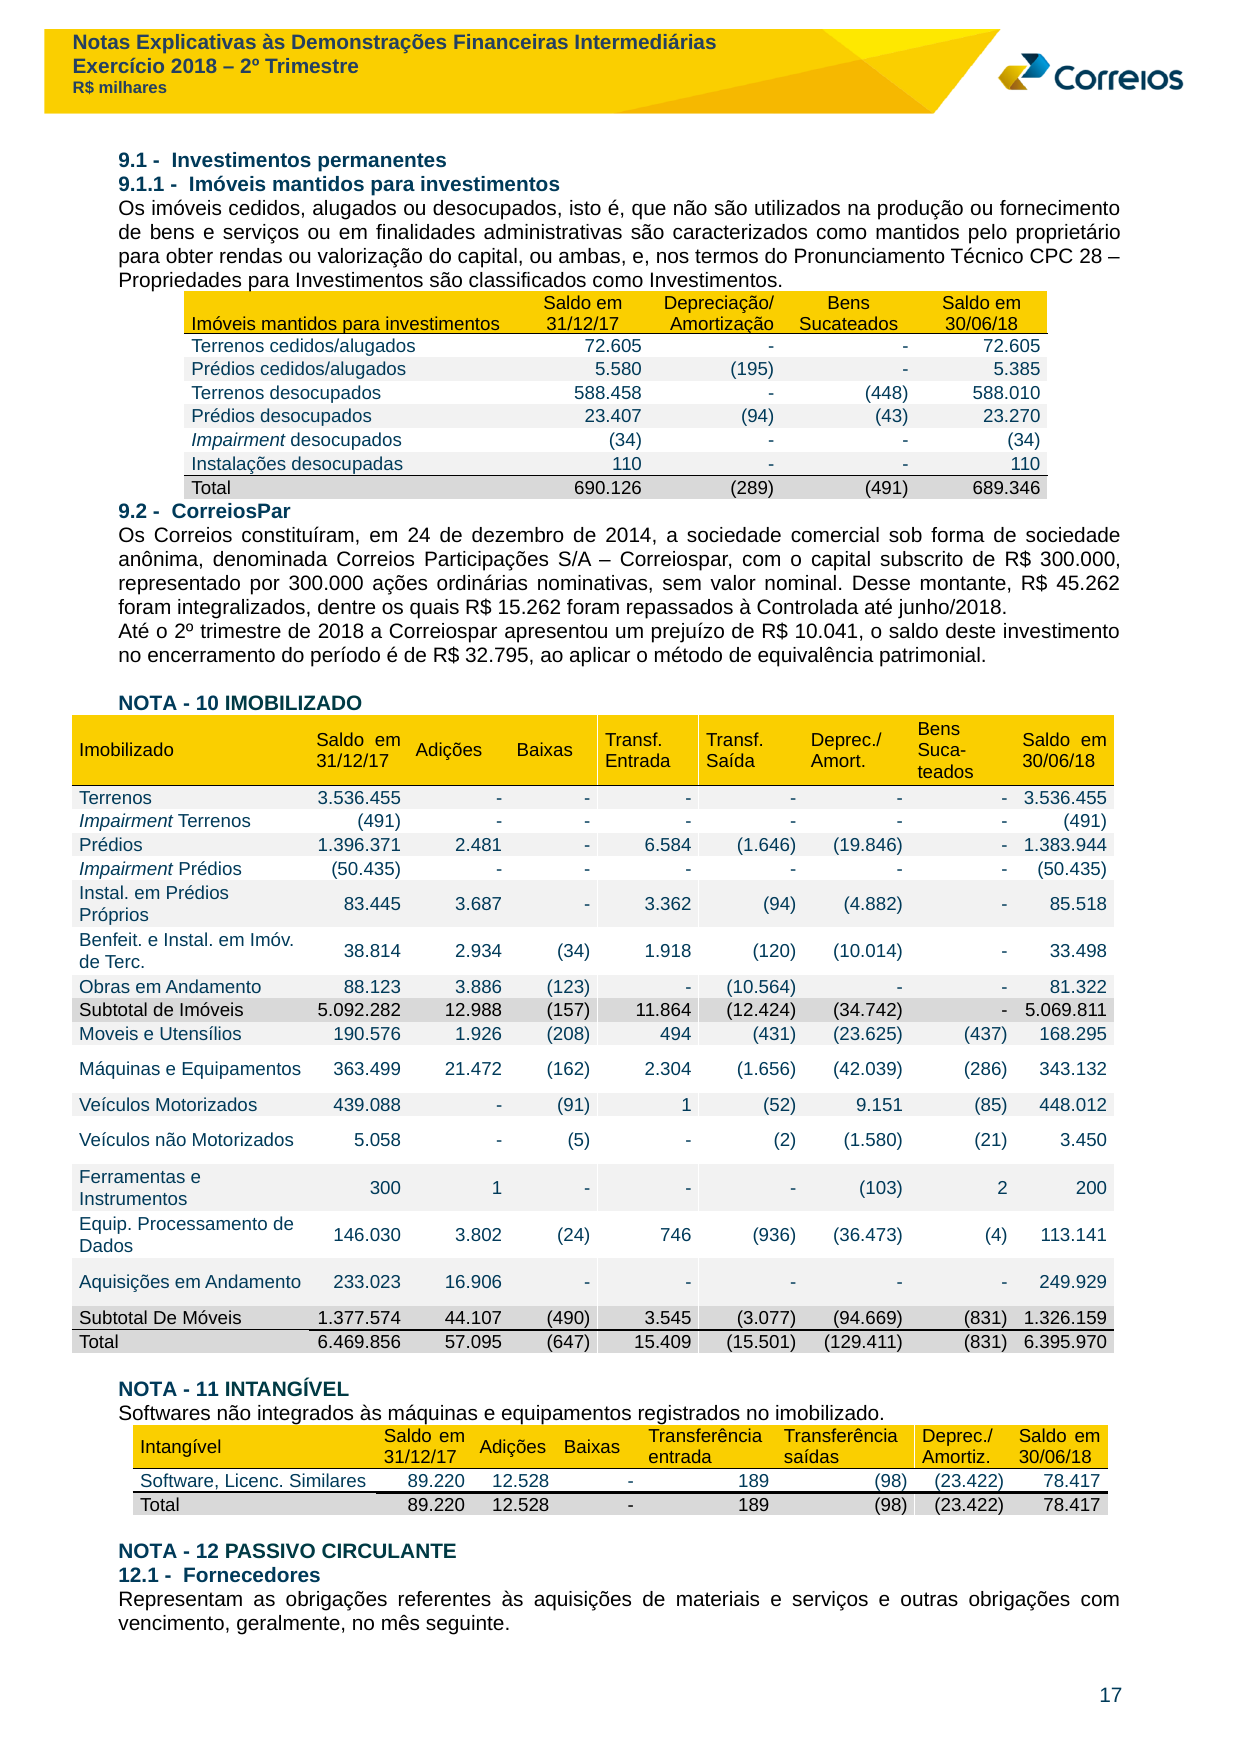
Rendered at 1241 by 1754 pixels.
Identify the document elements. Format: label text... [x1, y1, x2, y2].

picture [493, 838, 497, 849]
table_cell 16.906 [408, 1258, 509, 1306]
table_cell Terrenos [72, 786, 309, 809]
table_cell - [910, 880, 1015, 927]
table_cell (12.424) [699, 998, 803, 1022]
table_cell 190.576 [309, 1022, 408, 1045]
table_cell 2.934 [408, 927, 509, 974]
table_cell Total [72, 1330, 309, 1353]
table_cell 6.584 [598, 833, 698, 856]
table_cell 189 [641, 1469, 776, 1491]
table_cell 6.395.970 [1015, 1331, 1114, 1353]
table_cell - [699, 856, 803, 880]
table_cell (10.014) [803, 927, 910, 974]
table_cell - [598, 1116, 698, 1164]
picture [112, 935, 117, 946]
picture [734, 980, 738, 991]
table_cell (36.473) [803, 1211, 910, 1258]
picture [760, 944, 764, 955]
table_cell 300 [309, 1164, 408, 1211]
table_cell 200 [1015, 1164, 1114, 1211]
table_cell 249.929 [1015, 1258, 1114, 1306]
table_cell Prédios [72, 833, 309, 856]
picture [319, 838, 323, 849]
table_cell 23.270 [916, 404, 1047, 428]
table_cell (15.501) [699, 1331, 803, 1353]
table_cell - [781, 334, 916, 357]
subtitle PASSIVO CIRCULANTE [118, 1539, 1122, 1563]
picture [306, 1477, 310, 1487]
table_cell 12.528 [472, 1469, 556, 1491]
table_cell (34) [509, 927, 597, 974]
table_cell (4.882) [803, 880, 910, 927]
table_cell (1.580) [803, 1116, 910, 1164]
table_cell 3.802 [408, 1211, 509, 1258]
table_cell 3.536.455 [1015, 786, 1114, 809]
table_header Transferência saídas [776, 1425, 914, 1468]
table_cell (491) [1015, 809, 1114, 833]
table_cell (491) [781, 476, 916, 499]
table_header Deprec./ Amort. [803, 715, 910, 785]
picture [1042, 1228, 1046, 1239]
table_cell 81.322 [1015, 975, 1114, 998]
picture [392, 838, 396, 849]
table_cell - [509, 880, 597, 927]
table_cell (10.564) [699, 975, 803, 998]
table_cell Ferramentas e Instrumentos [72, 1164, 309, 1211]
table_cell 38.814 [309, 927, 408, 974]
table_header Saldo em 31/12/17 [309, 715, 408, 785]
table_cell Imóveis mantidos para investimentos [184, 313, 517, 333]
table_cell 3.545 [598, 1306, 698, 1329]
table_cell 1.396.371 [309, 833, 408, 856]
table_cell - [598, 786, 698, 809]
table_cell 21.472 [408, 1045, 509, 1093]
picture [219, 1068, 223, 1079]
table_cell 78.417 [1011, 1469, 1108, 1491]
table_header Baixas [509, 715, 597, 785]
table_cell - [408, 786, 509, 809]
table_cell Terrenos cedidos/alugados [184, 334, 517, 357]
table_cell 12.988 [408, 998, 509, 1022]
picture [873, 1098, 877, 1109]
table_cell Instal. em Prédios Próprios [72, 880, 309, 927]
picture [646, 944, 650, 955]
table_cell Máquinas e Equipamentos [72, 1045, 309, 1093]
picture [240, 1065, 244, 1075]
table_cell 439.088 [309, 1093, 408, 1116]
table_cell (50.435) [309, 856, 408, 880]
table_cell (289) [649, 476, 781, 499]
table_cell (431) [699, 1022, 803, 1045]
table_cell - [699, 809, 803, 833]
table_cell - [781, 428, 916, 452]
table_header Saldo em 31/12/17 [376, 1425, 472, 1468]
table_header Baixas [556, 1425, 641, 1468]
table_cell (490) [509, 1306, 597, 1329]
subtitle Imóveis mantidos para investimentos [118, 172, 1122, 196]
table_cell 72.605 [517, 334, 649, 357]
table_cell (120) [699, 927, 803, 974]
table_cell (34) [517, 428, 649, 452]
table_cell (85) [910, 1093, 1015, 1116]
table_cell - [910, 786, 1015, 809]
table_cell - [509, 1258, 597, 1306]
picture [44, 29, 1210, 114]
table_cell Moveis e Utensílios [72, 1022, 309, 1045]
table_cell (23.422) [915, 1469, 1011, 1491]
table_cell (936) [699, 1211, 803, 1258]
picture [781, 1027, 785, 1038]
table_cell - [598, 856, 698, 880]
table_cell (50.435) [1015, 856, 1114, 880]
table_cell (23.422) [915, 1494, 1011, 1515]
table_header Transf. Saída [699, 715, 803, 785]
table_cell - [408, 856, 509, 880]
table_cell Veículos não Motorizados [72, 1116, 309, 1164]
table_cell - [509, 1164, 597, 1211]
table_cell (4) [910, 1211, 1015, 1258]
table_cell - [598, 809, 698, 833]
table_cell 146.030 [309, 1211, 408, 1258]
table_cell 1 [408, 1164, 509, 1211]
table_cell 31/12/17 [517, 313, 649, 333]
table_cell 85.518 [1015, 880, 1114, 927]
table_cell - [408, 1093, 509, 1116]
table_cell 72.605 [916, 334, 1047, 357]
table_cell - [781, 452, 916, 475]
table_header [184, 291, 517, 313]
table_cell Prédios desocupados [184, 404, 517, 428]
table_cell (491) [309, 809, 408, 833]
table_cell - [910, 1258, 1015, 1306]
table_cell 23.407 [517, 404, 649, 428]
table_cell (43) [781, 404, 916, 428]
table_header Deprec./ Amortiz. [915, 1425, 1011, 1468]
picture [191, 386, 202, 399]
table_cell 2.304 [598, 1045, 698, 1093]
table_cell - [509, 833, 597, 856]
table_cell - [910, 809, 1015, 833]
table_cell 89.220 [376, 1494, 472, 1515]
table_cell Impairment Terrenos [72, 809, 309, 833]
table_cell (437) [910, 1022, 1015, 1045]
table_cell 88.123 [309, 975, 408, 998]
text Os Correios constituíram, em 24 de dezembro de 2014, a sociedade comercial sob forma de sociedade anônima, denominada Correios Participações S/A – Correiospar, com o capital subscrito de R$ 300.000, representado por 300.000 ações ordinárias nominativas, sem valor nominal. Desse montante, R$ 45.262 foram integralizados, dentre os quais R$ 15.262 foram repassados à Controlada até junho/2018. [118, 523, 1122, 619]
table_header Bens [781, 291, 916, 313]
table_cell (52) [699, 1093, 803, 1116]
table_cell 588.010 [916, 381, 1047, 404]
table_cell Subtotal de Imóveis [72, 998, 309, 1022]
table_cell 746 [598, 1211, 698, 1258]
table_cell - [598, 1164, 698, 1211]
table_cell (286) [910, 1045, 1015, 1093]
table_cell 110 [916, 452, 1047, 475]
table_cell 57.095 [408, 1331, 509, 1353]
table_cell 5.580 [517, 357, 649, 381]
picture [672, 944, 676, 955]
table_cell (123) [509, 975, 597, 998]
picture [150, 1173, 154, 1183]
table_cell 113.141 [1015, 1211, 1114, 1258]
table_cell 363.499 [309, 1045, 408, 1093]
table_cell (195) [649, 357, 781, 381]
table_cell (21) [910, 1116, 1015, 1164]
table_cell (98) [776, 1469, 914, 1491]
table_cell - [699, 1258, 803, 1306]
table_cell 1.926 [408, 1022, 509, 1045]
table_header Depreciação/ [649, 291, 781, 313]
table_cell 33.498 [1015, 927, 1114, 974]
table_cell Terrenos desocupados [184, 381, 517, 404]
table_cell Equip. Processamento de Dados [72, 1211, 309, 1258]
table_cell - [910, 927, 1015, 974]
table_cell 1.383.944 [1015, 833, 1114, 856]
table_cell 689.346 [916, 476, 1047, 499]
table_cell (647) [509, 1331, 597, 1353]
table_cell 2.481 [408, 833, 509, 856]
table_cell - [556, 1469, 641, 1491]
table_cell 3.536.455 [309, 786, 408, 809]
table_cell 9.151 [803, 1093, 910, 1116]
table_cell - [509, 856, 597, 880]
table_cell 5.069.811 [1015, 998, 1114, 1022]
picture [167, 886, 174, 892]
table_cell 343.132 [1015, 1045, 1114, 1093]
picture [1077, 1228, 1081, 1239]
table_cell (831) [910, 1331, 1015, 1353]
table_cell 15.409 [598, 1331, 698, 1353]
picture [122, 794, 126, 804]
table_cell - [556, 1494, 641, 1515]
table_header Bens Suca-teados [910, 715, 1015, 785]
table_cell (448) [781, 381, 916, 404]
table_cell 44.107 [408, 1306, 509, 1329]
table_cell - [649, 334, 781, 357]
table_cell - [803, 1258, 910, 1306]
table_cell - [910, 856, 1015, 880]
subtitle INTANGÍVEL [118, 1377, 1122, 1401]
picture [1098, 1228, 1102, 1239]
table_cell 6.469.856 [309, 1331, 408, 1353]
table_cell 3.450 [1015, 1116, 1114, 1164]
table_cell 5.092.282 [309, 998, 408, 1022]
table_cell (103) [803, 1164, 910, 1211]
table_cell - [598, 1258, 698, 1306]
picture [894, 1098, 898, 1109]
subtitle CorreiosPar [118, 499, 1122, 523]
table_header Transferência entrada [641, 1425, 776, 1468]
table_cell (42.039) [803, 1045, 910, 1093]
table_cell (94) [649, 404, 781, 428]
table_cell (98) [776, 1494, 914, 1515]
table_cell - [910, 975, 1015, 998]
table_cell Subtotal De Móveis [72, 1306, 309, 1329]
table_cell - [699, 1164, 803, 1211]
picture [738, 362, 742, 373]
table_cell (94) [699, 880, 803, 927]
table_cell 30/06/18 [916, 313, 1047, 333]
table_cell Total [133, 1493, 376, 1515]
table_cell 448.012 [1015, 1093, 1114, 1116]
table_cell 89.220 [376, 1469, 472, 1491]
picture [1012, 457, 1016, 468]
table_cell 189 [641, 1494, 776, 1515]
table_cell Veículos Motorizados [72, 1093, 309, 1116]
table_cell 3.362 [598, 880, 698, 927]
table_header Imobilizado [72, 715, 309, 785]
table_cell - [509, 786, 597, 809]
subtitle Fornecedores [118, 1563, 1122, 1587]
table_cell Sucateados [781, 313, 916, 333]
table_cell 690.126 [517, 476, 649, 499]
table_cell Impairment Prédios [72, 856, 309, 880]
table_cell - [803, 856, 910, 880]
table_cell 110 [517, 452, 649, 475]
table_cell 1.326.159 [1015, 1306, 1114, 1329]
table_cell (24) [509, 1211, 597, 1258]
text Até o 2º trimestre de 2018 a Correiospar apresentou um prejuízo de R$ 10.041, o saldo deste investimento no encerramento do período é de R$ 32.795, ao aplicar o método de equivalência patrimonial. [118, 619, 1122, 667]
table_cell - [910, 833, 1015, 856]
table_cell Aquisições em Andamento [72, 1258, 309, 1306]
table_cell (91) [509, 1093, 597, 1116]
table_header Adições [472, 1425, 556, 1468]
table_cell Software, Licenc. Similares [133, 1469, 376, 1491]
table_cell - [910, 998, 1015, 1022]
table_cell (23.625) [803, 1022, 910, 1045]
text Representam as obrigações referentes às aquisições de materiais e serviços e outras obrigações com vencimento, geralmente, no mês seguinte. [118, 1587, 1122, 1635]
table_header Intangível [133, 1425, 376, 1468]
table_cell (831) [910, 1306, 1015, 1329]
table_cell - [699, 786, 803, 809]
table_cell (19.846) [803, 833, 910, 856]
table_cell 2 [910, 1164, 1015, 1211]
table_cell (157) [509, 998, 597, 1022]
table_cell 3.687 [408, 880, 509, 927]
table_cell - [408, 809, 509, 833]
table_cell (3.077) [699, 1306, 803, 1329]
table_cell (5) [509, 1116, 597, 1164]
table_cell (1.646) [699, 833, 803, 856]
table_cell - [803, 975, 910, 998]
picture [191, 339, 202, 352]
table_cell Amortização [649, 313, 781, 333]
table_cell 83.445 [309, 880, 408, 927]
table_cell - [649, 428, 781, 452]
table_cell - [649, 381, 781, 404]
table_cell - [781, 357, 916, 381]
text Softwares não integrados às máquinas e equipamentos registrados no imobilizado. [118, 1401, 1122, 1425]
table_cell 5.385 [916, 357, 1047, 381]
table_cell - [598, 975, 698, 998]
table_header Saldo em 30/06/18 [1011, 1425, 1108, 1468]
table_cell 1.918 [598, 927, 698, 974]
table_cell - [408, 1116, 509, 1164]
table_cell 233.023 [309, 1258, 408, 1306]
subtitle Investimentos permanentes [118, 148, 1122, 172]
table_cell (2) [699, 1116, 803, 1164]
table_cell Prédios cedidos/alugados [184, 357, 517, 381]
picture [1021, 386, 1025, 397]
table_cell (162) [509, 1045, 597, 1093]
table_cell (129.411) [803, 1331, 910, 1353]
table_header Saldo em [517, 291, 649, 313]
table_header Saldo em [916, 291, 1047, 313]
table_cell Impairment desocupados [184, 428, 517, 452]
table_cell Total [184, 476, 517, 499]
table_cell 1.377.574 [309, 1306, 408, 1329]
table_cell - [509, 809, 597, 833]
picture [351, 439, 355, 450]
table_cell 168.295 [1015, 1022, 1114, 1045]
table_cell 3.886 [408, 975, 509, 998]
table_header Adições [408, 715, 509, 785]
table_cell Benfeit. e Instal. em Imóv. de Terc. [72, 927, 309, 974]
table_cell (208) [509, 1022, 597, 1045]
table_cell (34.742) [803, 998, 910, 1022]
table_cell 588.458 [517, 381, 649, 404]
table_cell (94.669) [803, 1306, 910, 1329]
table_cell - [803, 786, 910, 809]
table_cell - [649, 452, 781, 475]
table_cell - [803, 809, 910, 833]
table_cell (1.656) [699, 1045, 803, 1093]
table_cell 78.417 [1011, 1494, 1108, 1515]
table_cell Obras em Andamento [72, 975, 309, 998]
table_cell 494 [598, 1022, 698, 1045]
table_header Saldo em 30/06/18 [1015, 715, 1114, 785]
table_cell 5.058 [309, 1116, 408, 1164]
table_cell 11.864 [598, 998, 698, 1022]
text Os imóveis cedidos, alugados ou desocupados, isto é, que não são utilizados na produção ou fornecimento de bens e serviços ou em finalidades administrativas são caracterizados como mantidos pelo proprietário para obter rendas ou valorização do capital, ou ambas, e, nos termos do Pronunciamento Técnico CPC 28 – Propriedades para Investimentos são classificados como Investimentos. [118, 196, 1122, 291]
table_cell 12.528 [472, 1494, 556, 1515]
subtitle IMOBILIZADO [118, 691, 1122, 714]
table_cell (34) [916, 428, 1047, 452]
table_cell 1 [598, 1093, 698, 1116]
table_cell Instalações desocupadas [184, 452, 517, 475]
table_header Transf. Entrada [598, 715, 698, 785]
